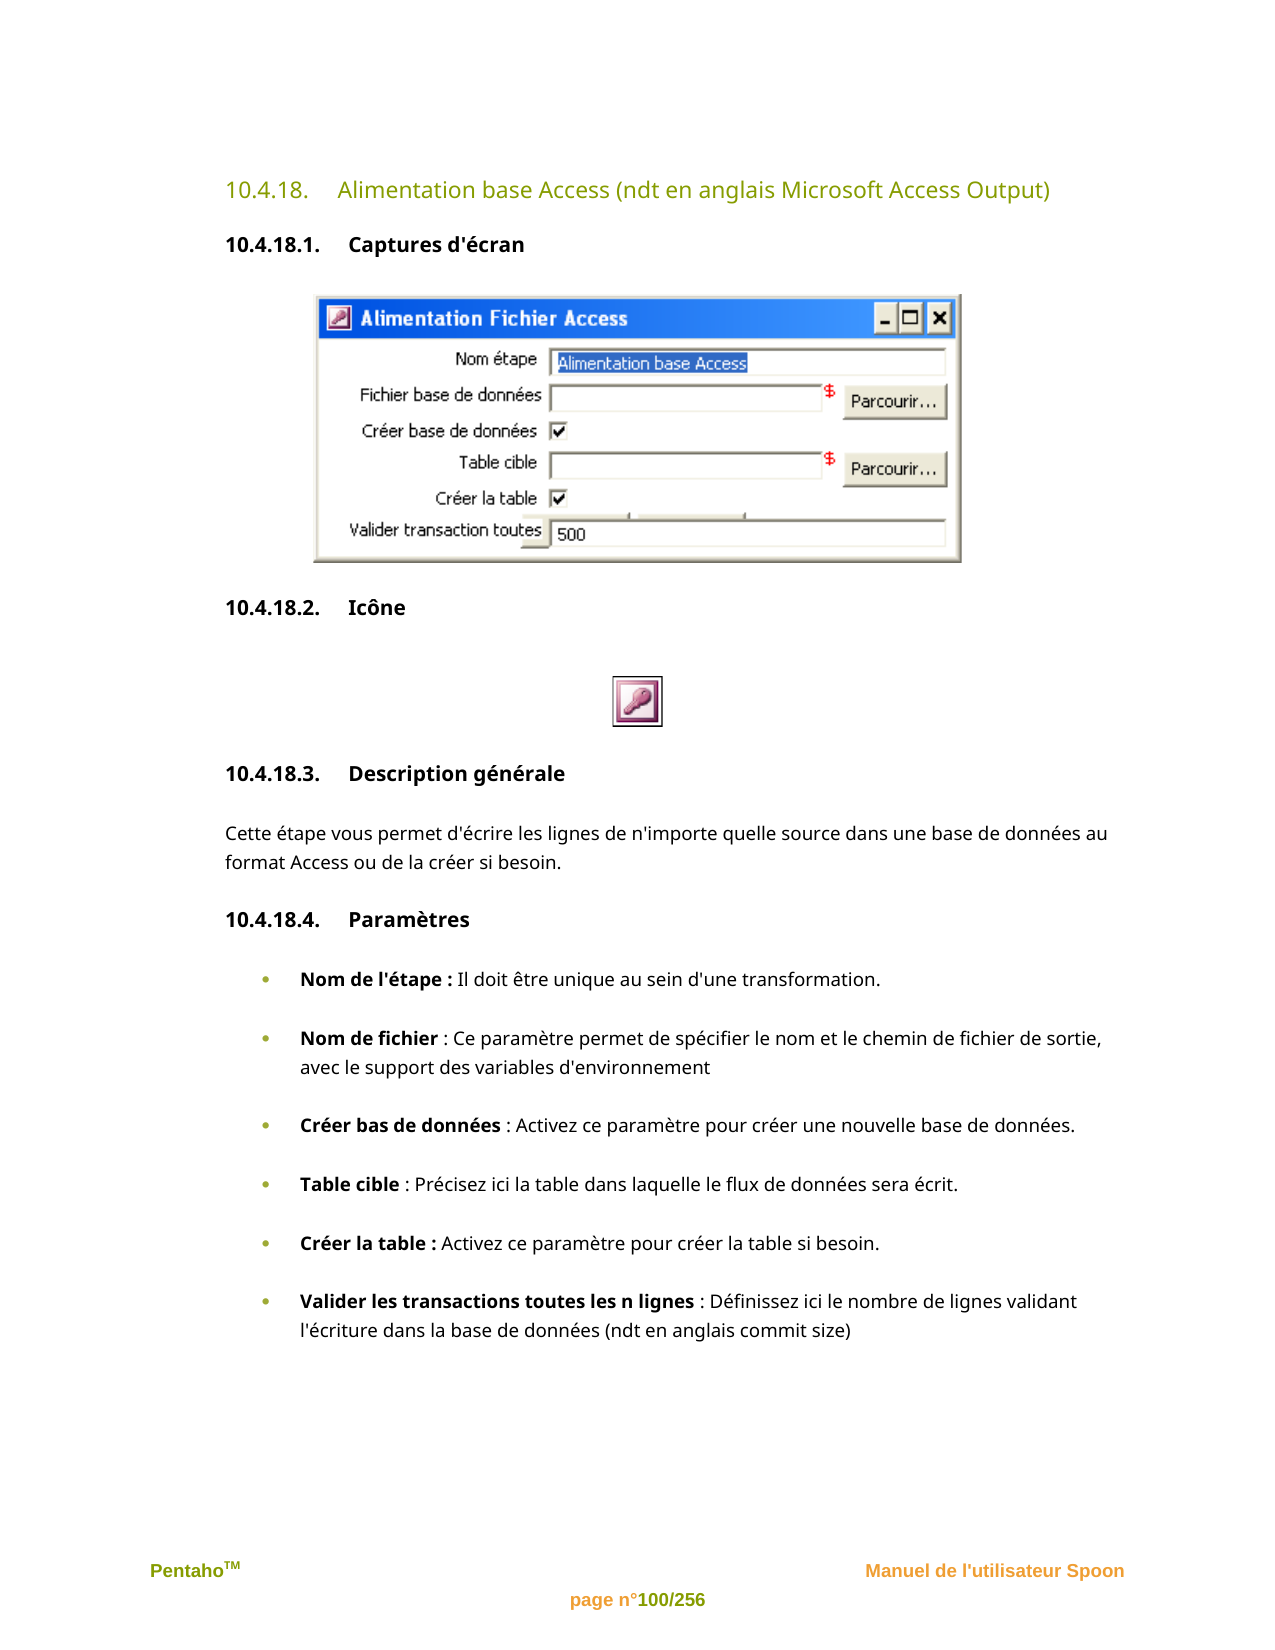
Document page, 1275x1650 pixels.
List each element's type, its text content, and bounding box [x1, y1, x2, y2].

list Nom de l'étape : Il doit être unique au sein d'une transformation. [262, 963, 1125, 992]
picture [612, 676, 663, 727]
list Nom de fichier : Ce paramètre permet de spécifier le nom et le chemin de fichier de sortie, avec le support des variables d'environnement [262, 1022, 1125, 1080]
list Table cible : Précisez ici la table dans laquelle le flux de données sera écrit. [262, 1168, 1125, 1197]
subtitle Icône [225, 283, 1125, 621]
picture [313, 294, 962, 563]
list Valider les transactions toutes les n lignes : Définissez ici le nombre de lignes validant l'écriture dans la base de données (ndt en anglais commit size) [262, 1285, 1125, 1344]
text Cette étape vous permet d'écrire les lignes de n'importe quelle source dans une base de données au format Access ou de la créer si besoin. [225, 817, 1125, 875]
subtitle Paramètres [225, 904, 1125, 933]
list Créer bas de données : Activez ce paramètre pour créer une nouvelle base de données. [262, 1109, 1125, 1139]
subtitle Captures d'écran [225, 229, 1125, 258]
subtitle Description générale [225, 646, 1125, 787]
list Créer la table : Activez ce paramètre pour créer la table si besoin. [262, 1227, 1125, 1256]
subtitle Alimentation base Access (ndt en anglais Microsoft Access Output) [225, 175, 1125, 204]
